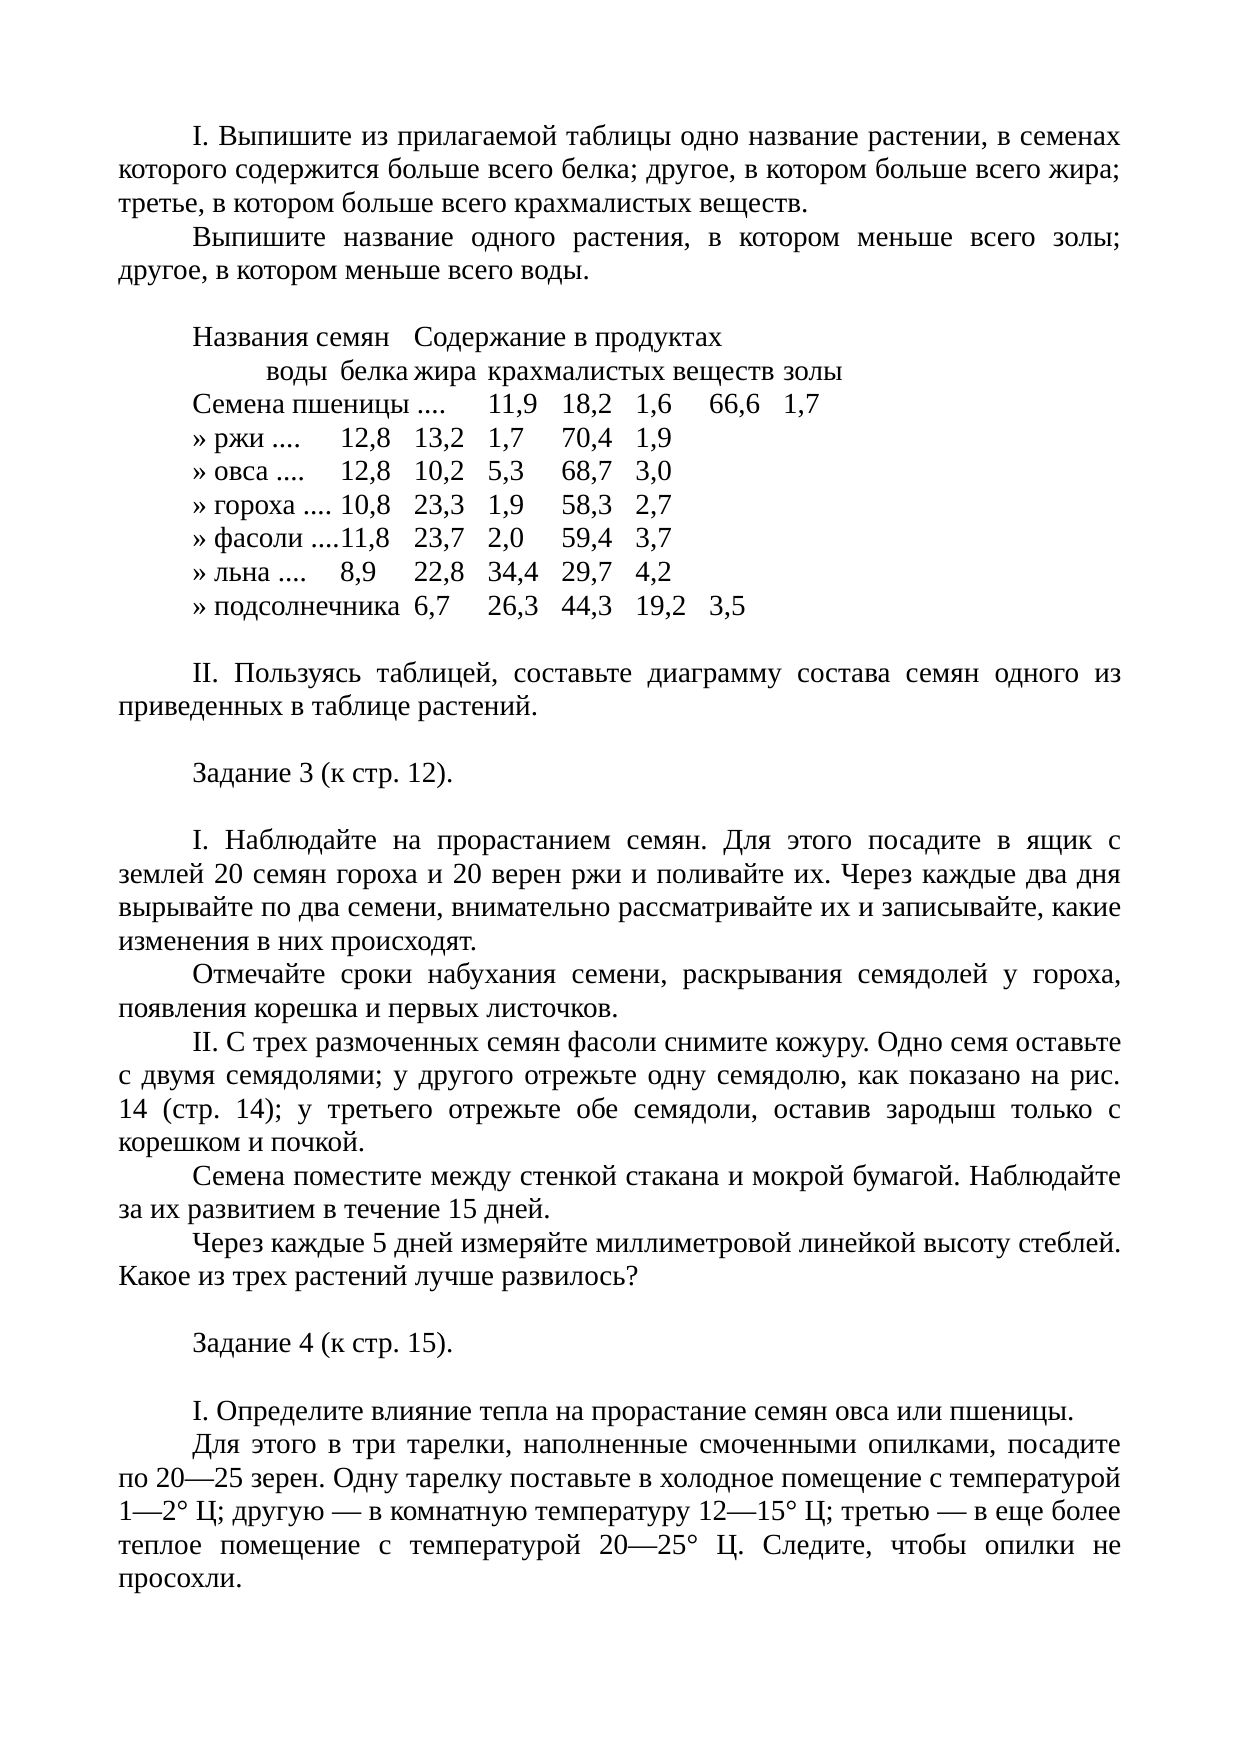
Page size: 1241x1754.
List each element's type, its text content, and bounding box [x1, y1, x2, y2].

text Семена пшеницы .... 11,9 18,2 1,6 66,6 1,7 [118, 386, 1122, 420]
text Задание 4 (к стр. 15). [118, 1326, 1122, 1359]
text I. Наблюдайте на прорастанием семян. Для этого посадите в ящик с землей 20 семян гороха и 20 верен ржи и поливайте их. Через каждые два дня вырывайте по два семени, внимательно рассматривайте их и записывайте, какие изменения в них происходят. [118, 822, 1122, 957]
text Для этого в три тарелки, наполненные смоченными опилками, посадите по 20—25 зерен. Одну тарелку поставьте в холодное помещение с температурой 1—2° Ц; другую — в комнатную температуру 12—15° Ц; третью — в еще более теплое помещение с температурой 20—25° Ц. Следите, чтобы опилки не просохли. [118, 1426, 1122, 1594]
text I. Определите влияние тепла на прорастание семян овса или пшеницы. [118, 1393, 1122, 1426]
text I. Выпишите из прилагаемой таблицы одно название растении, в семенах которого содержится больше всего белка; другое, в котором больше всего жира; третье, в котором больше всего крахмалистых веществ. [118, 118, 1122, 219]
text » гороха .... 10,8 23,3 1,9 58,3 2,7 [118, 487, 1122, 521]
text Через каждые 5 дней измеряйте миллиметровой линейкой высоту стеблей. Какое из трех растений лучше развилось? [118, 1225, 1122, 1292]
text » фасоли .... 11,8 23,7 2,0 59,4 3,7 [118, 521, 1122, 554]
text Семена поместите между стенкой стакана и мокрой бумагой. Наблюдайте за их развитием в течение 15 дней. [118, 1158, 1122, 1225]
text » овса .... 12,8 10,2 5,3 68,7 3,0 [118, 453, 1122, 487]
text воды белка жира крахмалистых веществ золы [118, 353, 1122, 386]
text Названия семян Содержание в продуктах [118, 319, 1122, 353]
text II. С трех размоченных семян фасоли снимите кожуру. Одно семя оставьте с двумя семядолями; у другого отрежьте одну семядолю, как показано на рис. 14 (стр. 14); у третьего отрежьте обе семядоли, оставив зародыш только с корешком и почкой. [118, 1024, 1122, 1158]
text » льна .... 8,9 22,8 34,4 29,7 4,2 [118, 554, 1122, 588]
text Отмечайте сроки набухания семени, раскрывания семядолей у гороха, появления корешка и первых листочков. [118, 957, 1122, 1024]
text » подсолнечника 6,7 26,3 44,3 19,2 3,5 [118, 588, 1122, 621]
text Выпишите название одного растения, в котором меньше всего золы; другое, в котором меньше всего воды. [118, 219, 1122, 286]
text Задание 3 (к стр. 12). [118, 755, 1122, 789]
text » ржи .... 12,8 13,2 1,7 70,4 1,9 [118, 420, 1122, 453]
text II. Пользуясь таблицей, составьте диаграмму состава семян одного из приведенных в таблице растений. [118, 655, 1122, 722]
